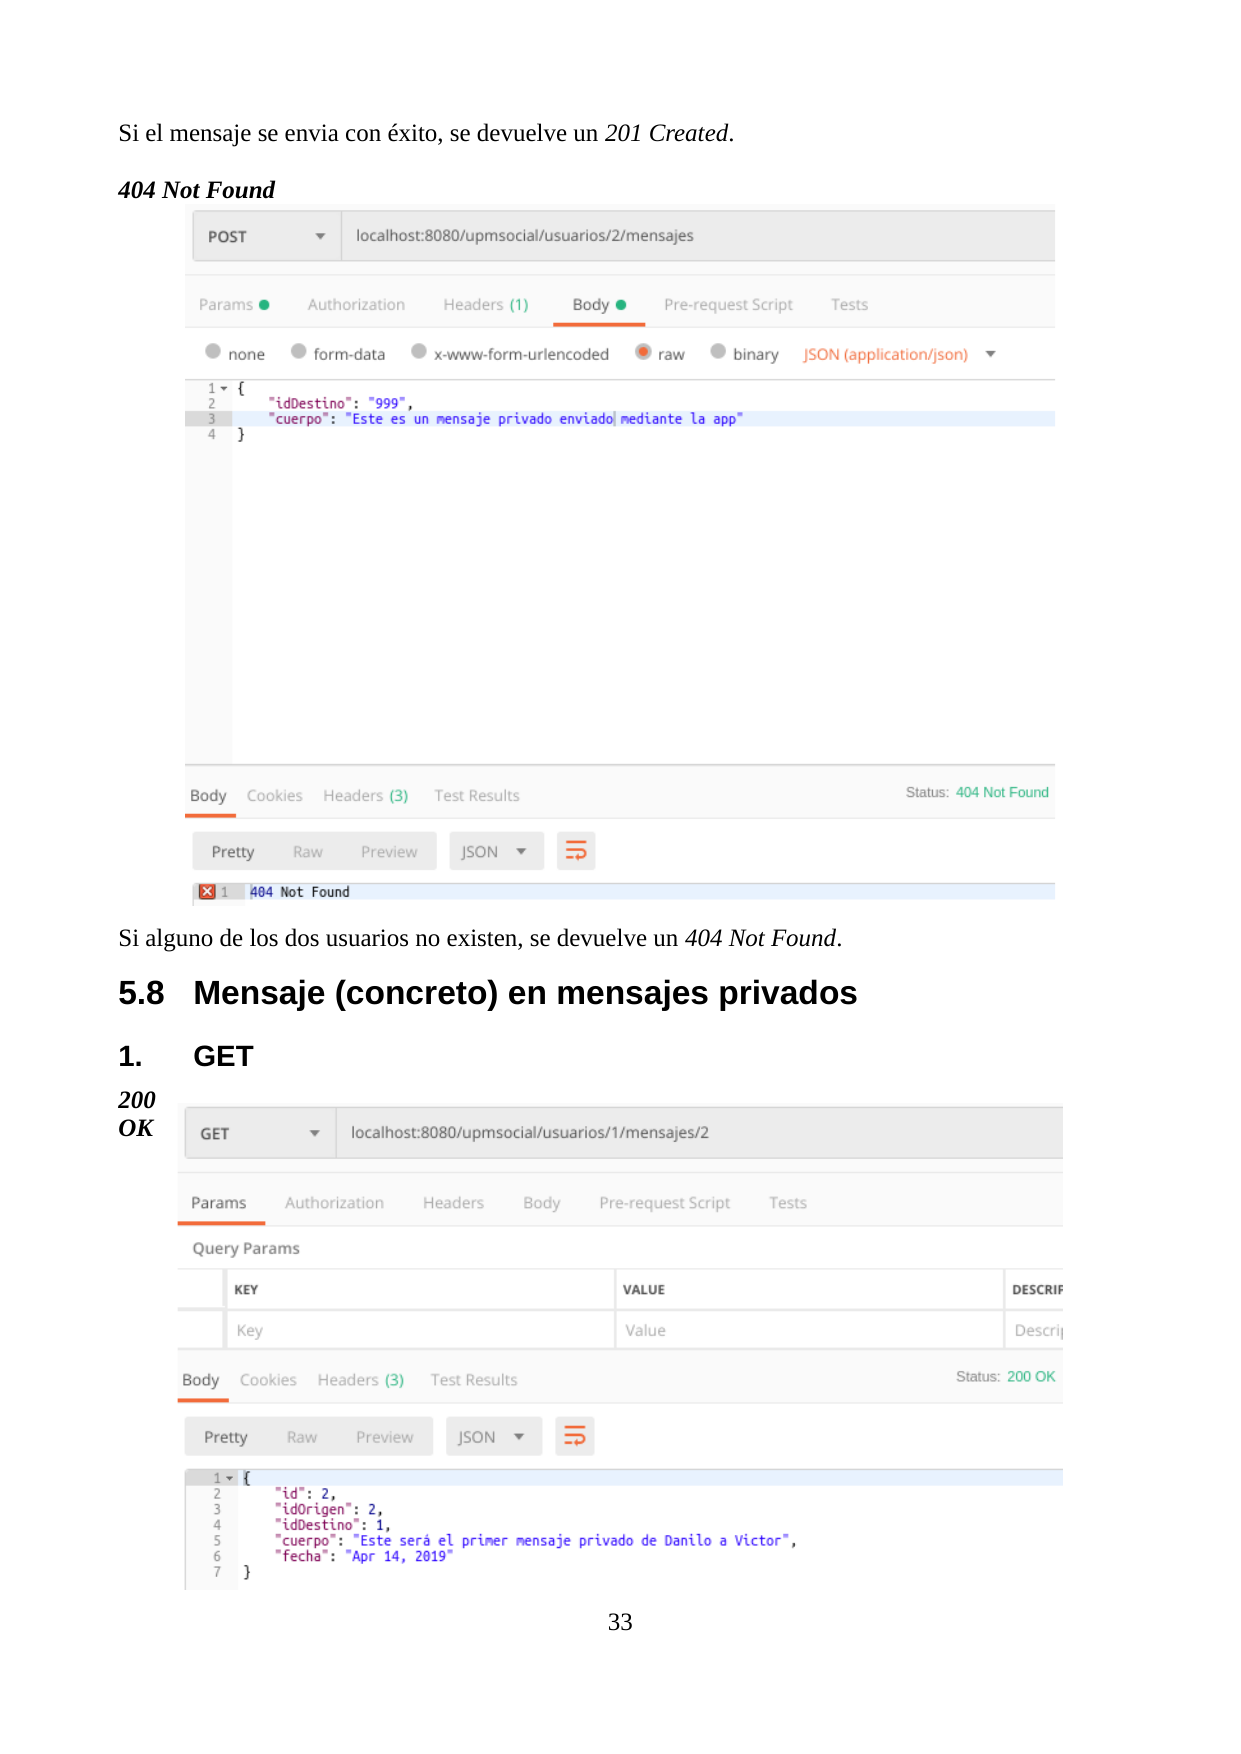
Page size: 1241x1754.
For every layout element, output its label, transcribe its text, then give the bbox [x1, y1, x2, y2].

text Si el mensaje se envia con éxito, se devuelve un 201 Created. [118, 118, 1122, 147]
text 200 OK [118, 1085, 1122, 1142]
subtitle GET [118, 1038, 1122, 1072]
picture [177, 1103, 1063, 1590]
subtitle Mensaje (concreto) en mensajes privados [118, 973, 1122, 1011]
text 404 Not Found [118, 176, 1122, 204]
picture [185, 204, 1055, 906]
text Si alguno de los dos usuarios no existen, se devuelve un 404 Not Found. [118, 923, 1122, 952]
